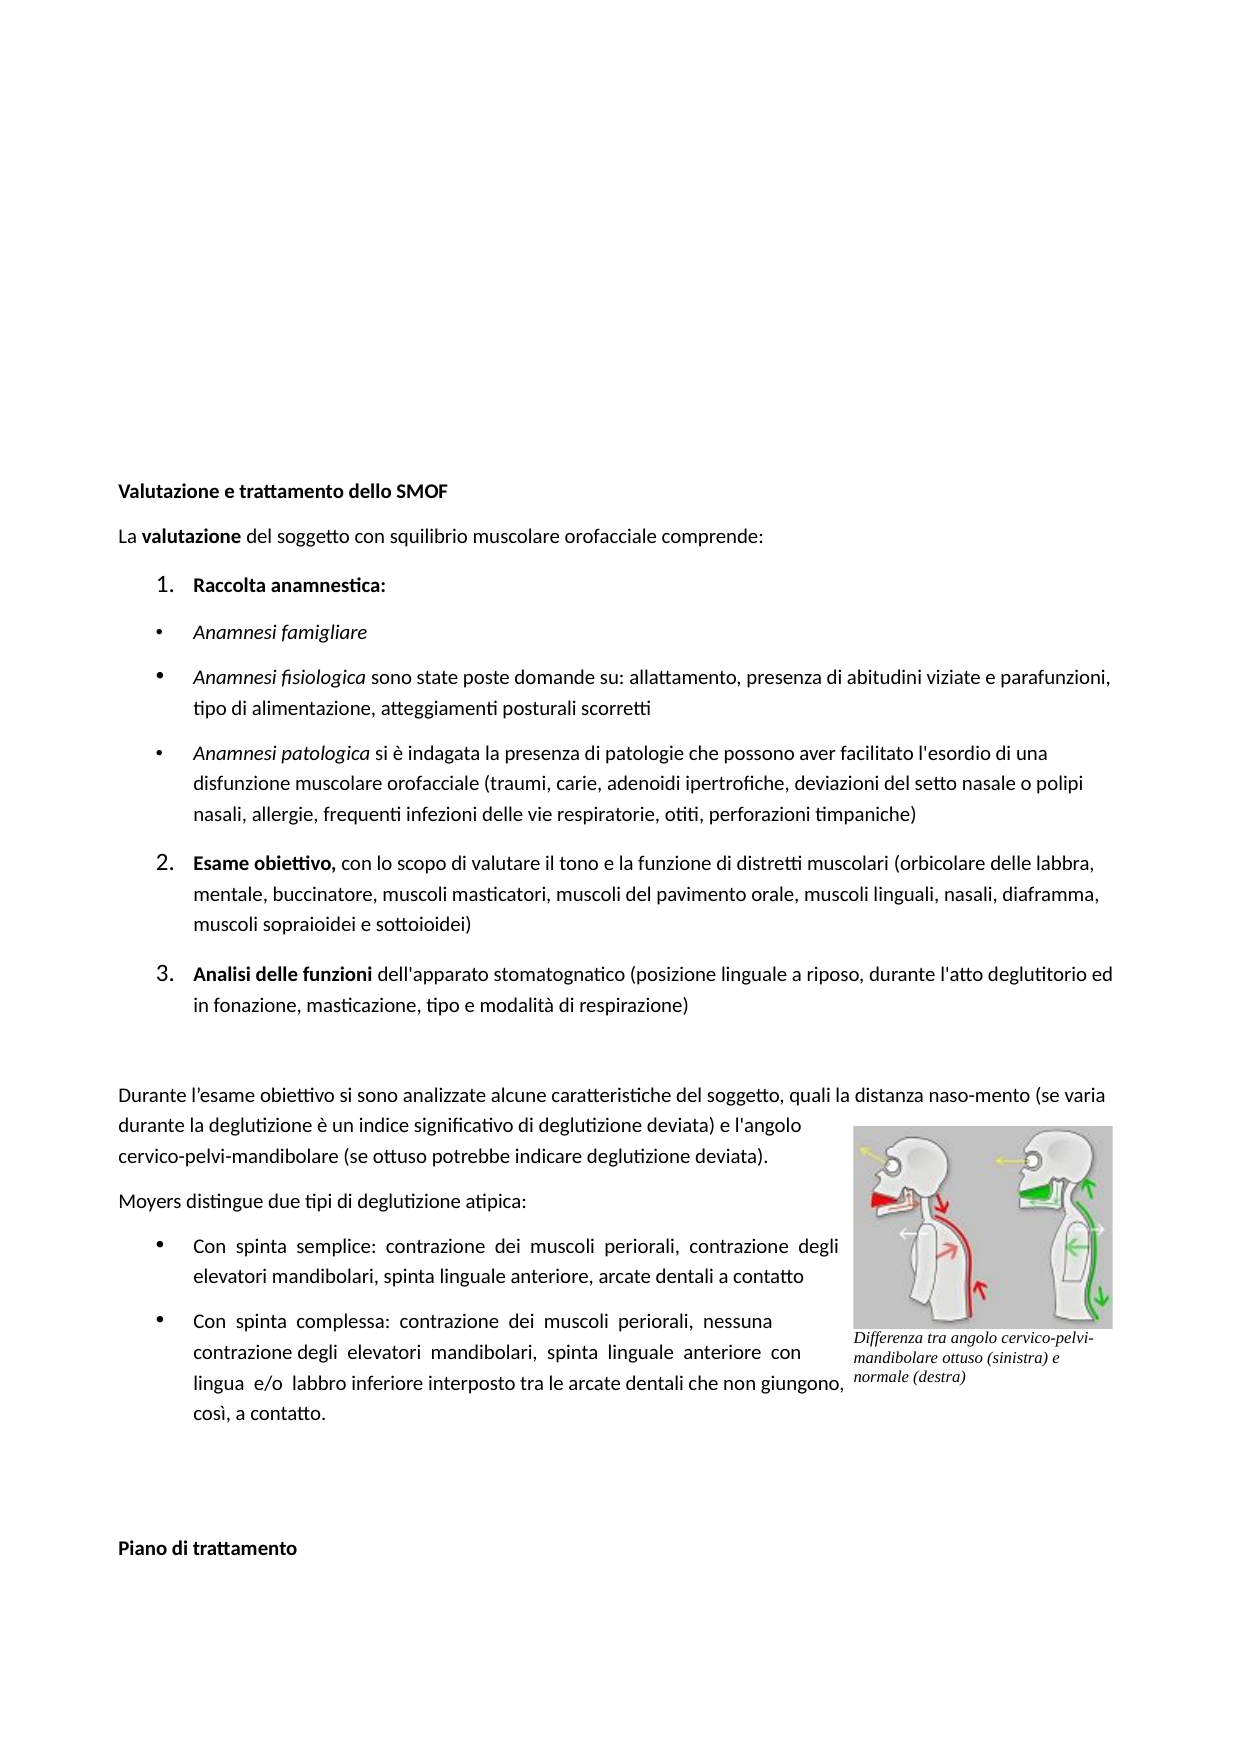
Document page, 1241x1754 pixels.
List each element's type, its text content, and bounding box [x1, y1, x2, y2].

list Anamnesi famigliare [156, 619, 1122, 645]
list Anamnesi patologica si è indagata la presenza di patologie che possono aver facilitato l'esordio di una disfunzione muscolare orofacciale (traumi, carie, adenoidi ipertrofiche, deviazioni del setto nasale o polipi nasali, allergie, frequenti infezioni delle vie respiratorie, otiti, perforazioni timpaniche) [156, 740, 1122, 826]
picture [853, 1126, 1113, 1329]
list Anamnesi fisiologica sono state poste domande su: allattamento, presenza di abitudini viziate e parafunzioni, tipo di alimentazione, atteggiamenti posturali scorretti [156, 664, 1122, 720]
list Con spinta semplice: contrazione dei muscoli periorali, contrazione degli elevatori mandibolari, spinta linguale anteriore, arcate dentali a contatto [156, 1233, 853, 1289]
text Moyers distingue due tipi di deglutizione atipica: [118, 1188, 853, 1213]
list Esame obiettivo, con lo scopo di valutare il tono e la funzione di distretti muscolari (orbicolare delle labbra, mentale, buccinatore, muscoli masticatori, muscoli del pavimento orale, muscoli linguali, nasali, diaframma, muscoli sopraioidei e sottoioidei) [156, 846, 1122, 937]
text Differenza tra angolo cervico-pelvi-mandibolare ottuso (sinistra) e normale (destra) [853, 1329, 1113, 1386]
list Con spinta complessa: contrazione dei muscoli periorali, nessuna contrazione degli elevatori mandibolari, spinta linguale anteriore con lingua e/o labbro inferiore interposto tra le arcate dentali che non giungono, così, a contatto. [156, 1309, 1122, 1426]
text Piano di trattamento [118, 1535, 1122, 1561]
text Durante l’esame obiettivo si sono analizzate alcune caratteristiche del soggetto, quali la distanza naso-mento (se varia durante la deglutizione è un indice significativo di deglutizione deviata) e l'angolo cervico-pelvi-mandibolare (se ottuso potrebbe indicare deglutizione deviata). [118, 1082, 1122, 1168]
list Analisi delle funzioni dell'apparato stomatognatico (posizione linguale a riposo, durante l'atto deglutitorio ed in fonazione, masticazione, tipo e modalità di respirazione) [156, 957, 1122, 1018]
list Raccolta anamnestica: [156, 568, 1122, 599]
text La valutazione del soggetto con squilibrio muscolare orofacciale comprende: [118, 523, 1122, 548]
text Valutazione e trattamento dello SMOF [118, 478, 1122, 503]
